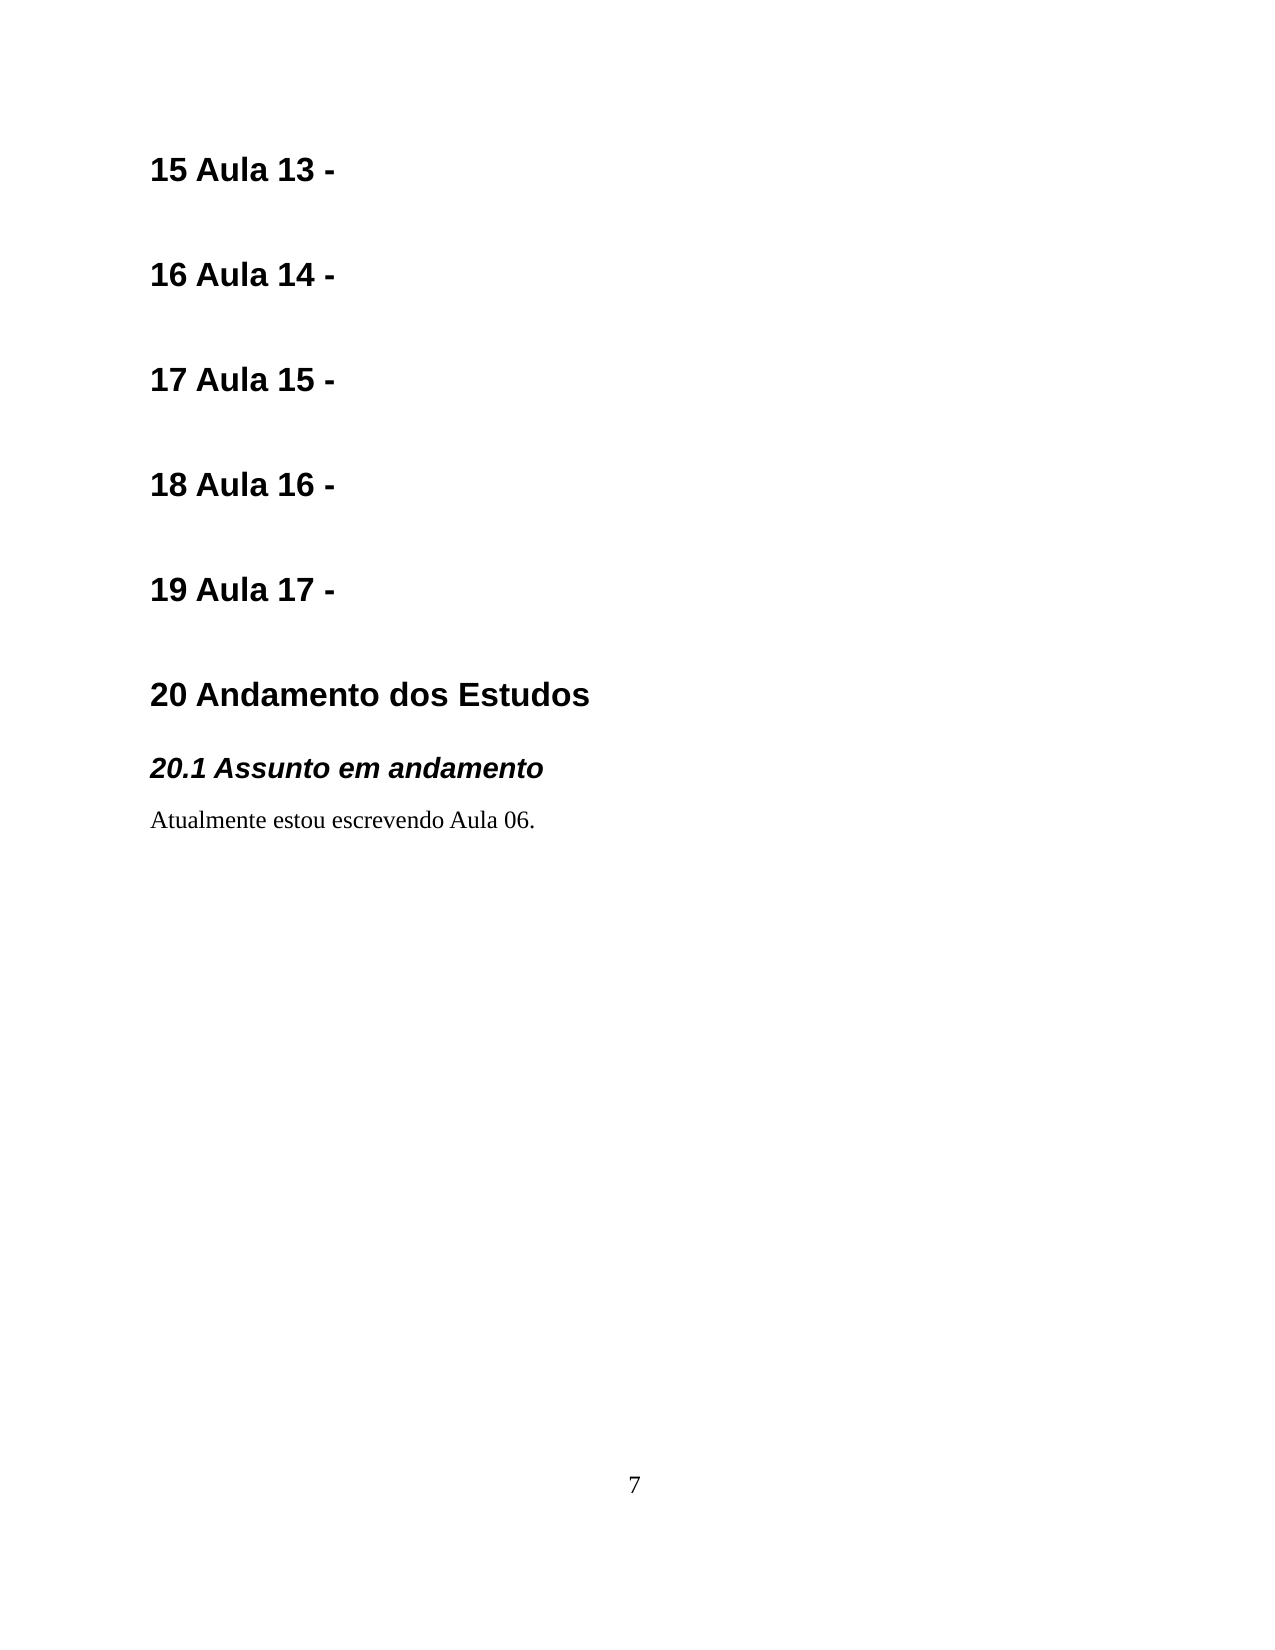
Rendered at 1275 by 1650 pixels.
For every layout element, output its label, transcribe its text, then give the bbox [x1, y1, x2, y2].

subtitle 15 Aula 13 - [150, 150, 1125, 189]
subtitle 20 Andamento dos Estudos [150, 674, 1125, 713]
subtitle 19 Aula 17 - [150, 569, 1125, 608]
subtitle 18 Aula 16 - [150, 465, 1125, 503]
subtitle 17 Aula 15 - [150, 360, 1125, 398]
subtitle 16 Aula 14 - [150, 255, 1125, 293]
subtitle 20.1 Assunto em andamento [150, 751, 1125, 784]
text Atualmente estou escrevendo Aula 06. [150, 806, 1125, 863]
